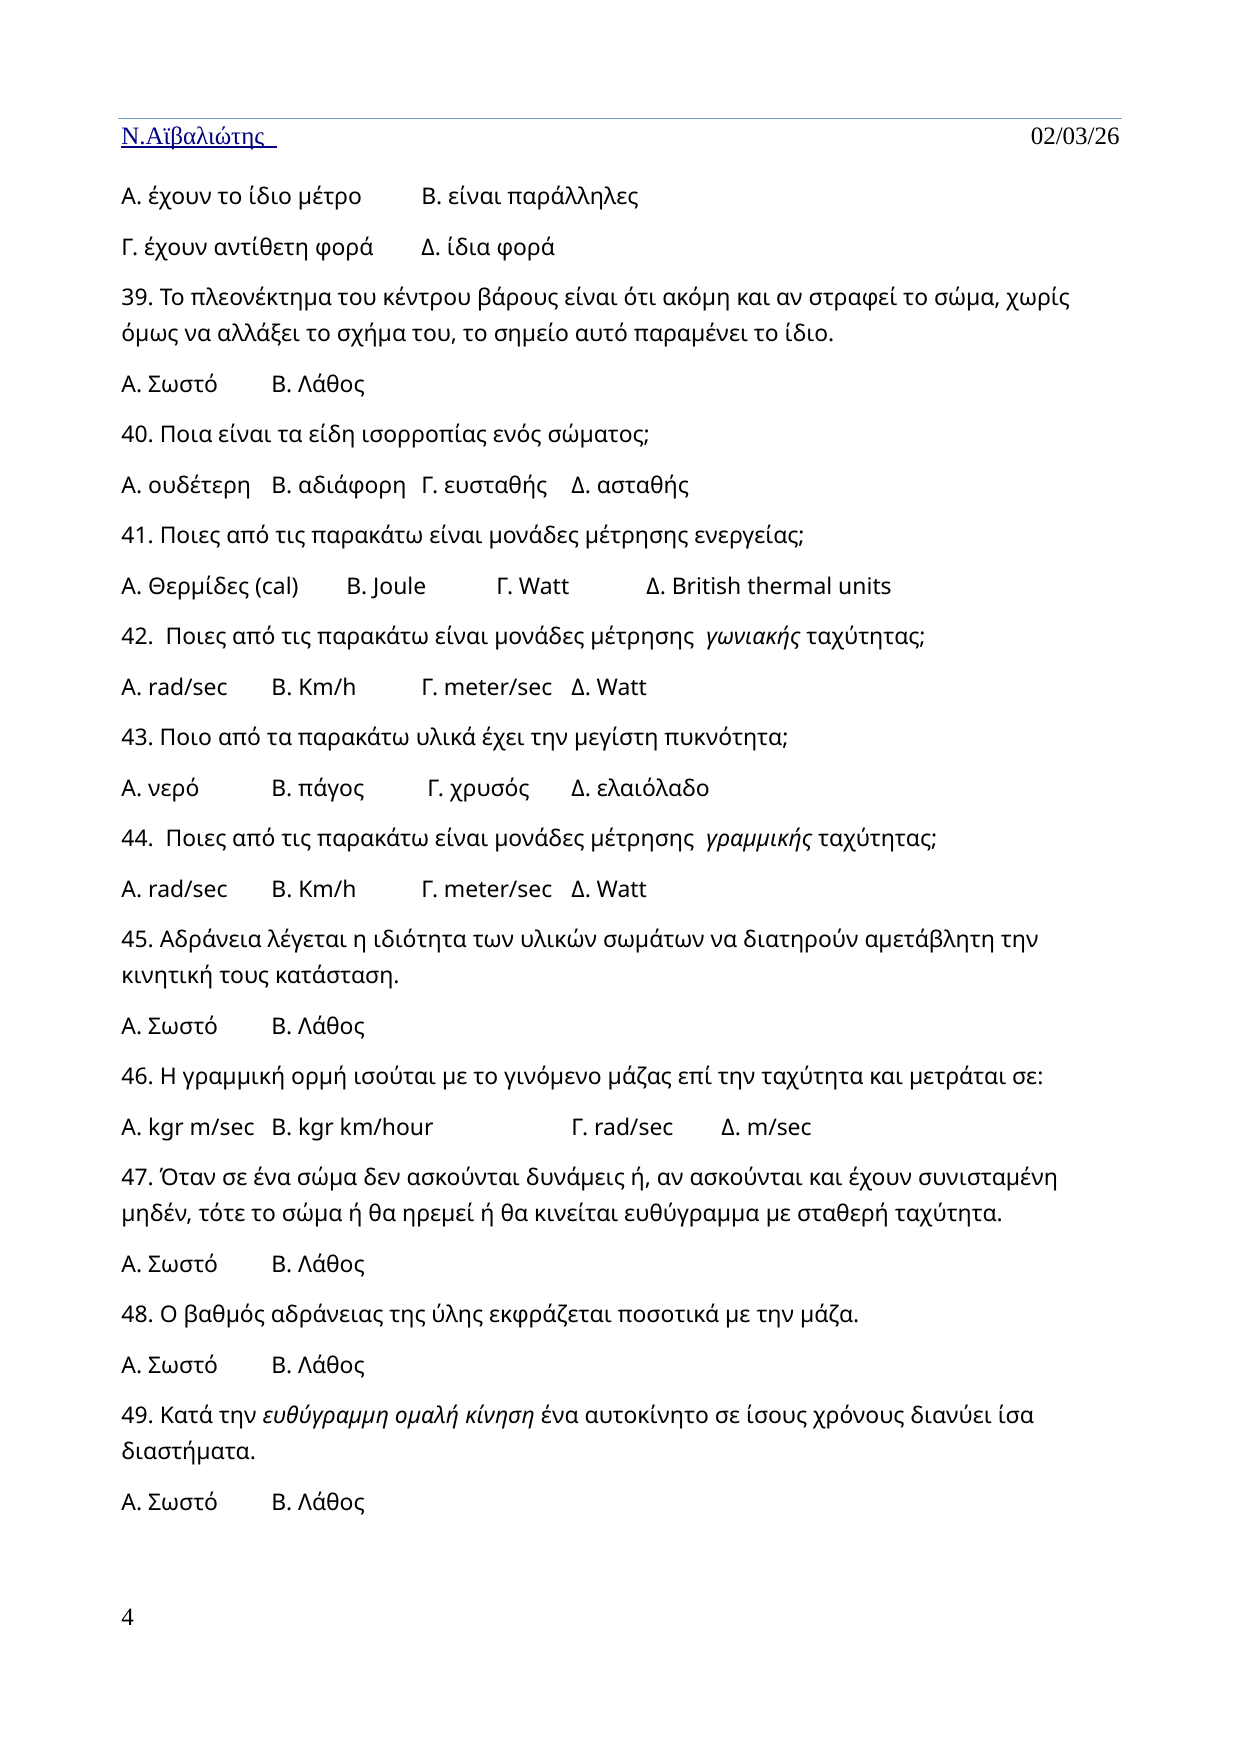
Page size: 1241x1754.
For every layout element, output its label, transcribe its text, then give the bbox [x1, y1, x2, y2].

text Γ. έχουν αντίθετη φορά Δ. ίδια φορά [121, 231, 1119, 262]
text 43. Ποιο από τα παρακάτω υλικά έχει την μεγίστη πυκνότητα; [121, 721, 1119, 752]
text 42. Ποιες από τις παρακάτω είναι μονάδες μέτρησης γωνιακής ταχύτητας; [121, 620, 1119, 651]
text 39. Το πλεονέκτημα του κέντρου βάρους είναι ότι ακόμη και αν στραφεί το σώμα, χωρίς όμως να αλλάξει το σχήμα του, το σημείο αυτό παραμένει το ίδιο. [121, 281, 1119, 348]
text Α. Σωστό Β. Λάθος [121, 1248, 1119, 1279]
text 49. Κατά την ευθύγραμμη ομαλή κίνηση ένα αυτοκίνητο σε ίσους χρόνους διανύει ίσα διαστήματα. [121, 1399, 1119, 1466]
text 45. Αδράνεια λέγεται η ιδιότητα των υλικών σωμάτων να διατηρούν αμετάβλητη την κινητική τους κατάσταση. [121, 923, 1119, 990]
text 41. Ποιες από τις παρακάτω είναι μονάδες μέτρησης ενεργείας; [121, 519, 1119, 550]
text Α. rad/sec Β. Km/h Γ. meter/sec Δ. Watt [121, 671, 1119, 702]
text 46. Η γραμμική ορμή ισούται με το γινόμενο μάζας επί την ταχύτητα και μετράται σε: [121, 1060, 1119, 1091]
text Α. Σωστό Β. Λάθος [121, 367, 1119, 399]
text 40. Ποια είναι τα είδη ισορροπίας ενός σώματος; [121, 418, 1119, 449]
text 44. Ποιες από τις παρακάτω είναι μονάδες μέτρησης γραμμικής ταχύτητας; [121, 822, 1119, 853]
text Α. Θερμίδες (cal) Β. Joule Γ. Watt Δ. British thermal units [121, 569, 1119, 601]
text Α. Σωστό Β. Λάθος [121, 1010, 1119, 1041]
text Α. kgr m/sec Β. kgr km/hour Γ. rad/sec Δ. m/sec [121, 1111, 1119, 1142]
text Α. έχουν το ίδιο μέτρο Β. είναι παράλληλες [121, 180, 1119, 211]
text 47. Όταν σε ένα σώμα δεν ασκούνται δυνάμεις ή, αν ασκούνται και έχουν συνισταμένη μηδέν, τότε το σώμα ή θα ηρεμεί ή θα κινείται ευθύγραμμα με σταθερή ταχύτητα. [121, 1161, 1119, 1228]
text Α. ουδέτερη Β. αδιάφορη Γ. ευσταθής Δ. ασταθής [121, 468, 1119, 500]
text Α. rad/sec Β. Km/h Γ. meter/sec Δ. Watt [121, 873, 1119, 904]
text 48. Ο βαθμός αδράνειας της ύλης εκφράζεται ποσοτικά με την μάζα. [121, 1298, 1119, 1329]
text Α. Σωστό Β. Λάθος [121, 1486, 1119, 1517]
text Α. νερό Β. πάγος Γ. χρυσός Δ. ελαιόλαδο [121, 772, 1119, 803]
text Α. Σωστό Β. Λάθος [121, 1349, 1119, 1380]
